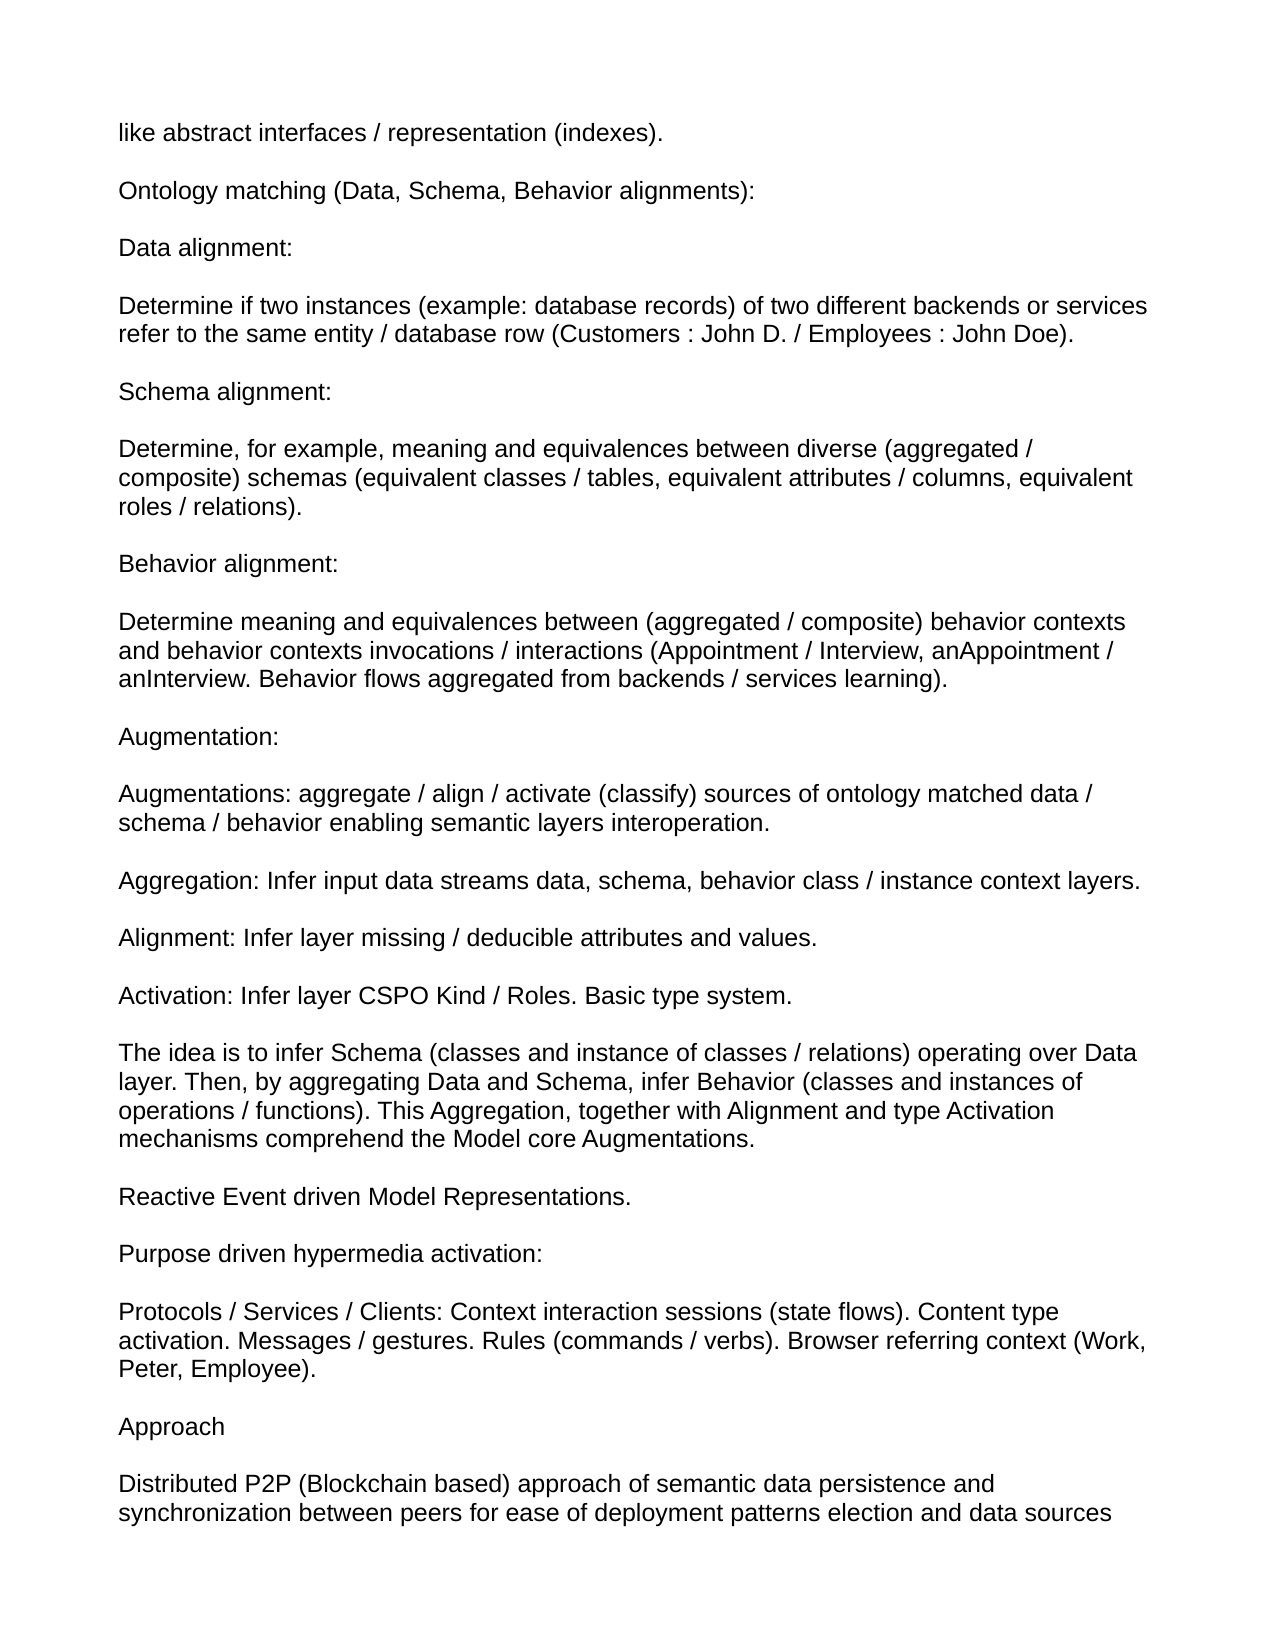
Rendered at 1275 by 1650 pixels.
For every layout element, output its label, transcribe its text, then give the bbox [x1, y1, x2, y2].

text Purpose driven hypermedia activation: [118, 1239, 1157, 1268]
text Protocols / Services / Clients: Context interaction sessions (state flows). Content type activation. Messages / gestures. Rules (commands / verbs). Browser referring context (Work, Peter, Employee). [118, 1297, 1157, 1383]
text Aggregation: Infer input data streams data, schema, behavior class / instance context layers. [118, 866, 1157, 894]
text Approach [118, 1412, 1157, 1441]
text like abstract interfaces / representation (indexes). [118, 118, 1157, 147]
text Augmentation: [118, 722, 1157, 751]
text Reactive Event driven Model Representations. [118, 1182, 1157, 1211]
text Distributed P2P (Blockchain based) approach of semantic data persistence and synchronization between peers for ease of deployment patterns election and data sources [118, 1469, 1157, 1527]
text Data alignment: Determine if two instances (example: database records) of two different backends or services refer to the same entity / database row (Customers : John D. / Employees : John Doe). Schema alignment: Determine, for example, meaning and equivalences between diverse (aggregated / composite) schemas (equivalent classes / tables, equivalent attributes / columns, equivalent roles / relations). Behavior alignment: Determine meaning and equivalences between (aggregated / composite) behavior contexts and behavior contexts invocations / interactions (Appointment / Interview, anAppointment / anInterview. Behavior flows aggregated from backends / services learning). [118, 233, 1157, 693]
text The idea is to infer Schema (classes and instance of classes / relations) operating over Data layer. Then, by aggregating Data and Schema, infer Behavior (classes and instances of operations / functions). This Aggregation, together with Alignment and type Activation mechanisms comprehend the Model core Augmentations. [118, 1038, 1157, 1153]
text Ontology matching (Data, Schema, Behavior alignments): [118, 176, 1157, 204]
text Activation: Infer layer CSPO Kind / Roles. Basic type system. [118, 981, 1157, 1009]
text Alignment: Infer layer missing / deducible attributes and values. [118, 923, 1157, 952]
text Augmentations: aggregate / align / activate (classify) sources of ontology matched data / schema / behavior enabling semantic layers interoperation. [118, 779, 1157, 837]
